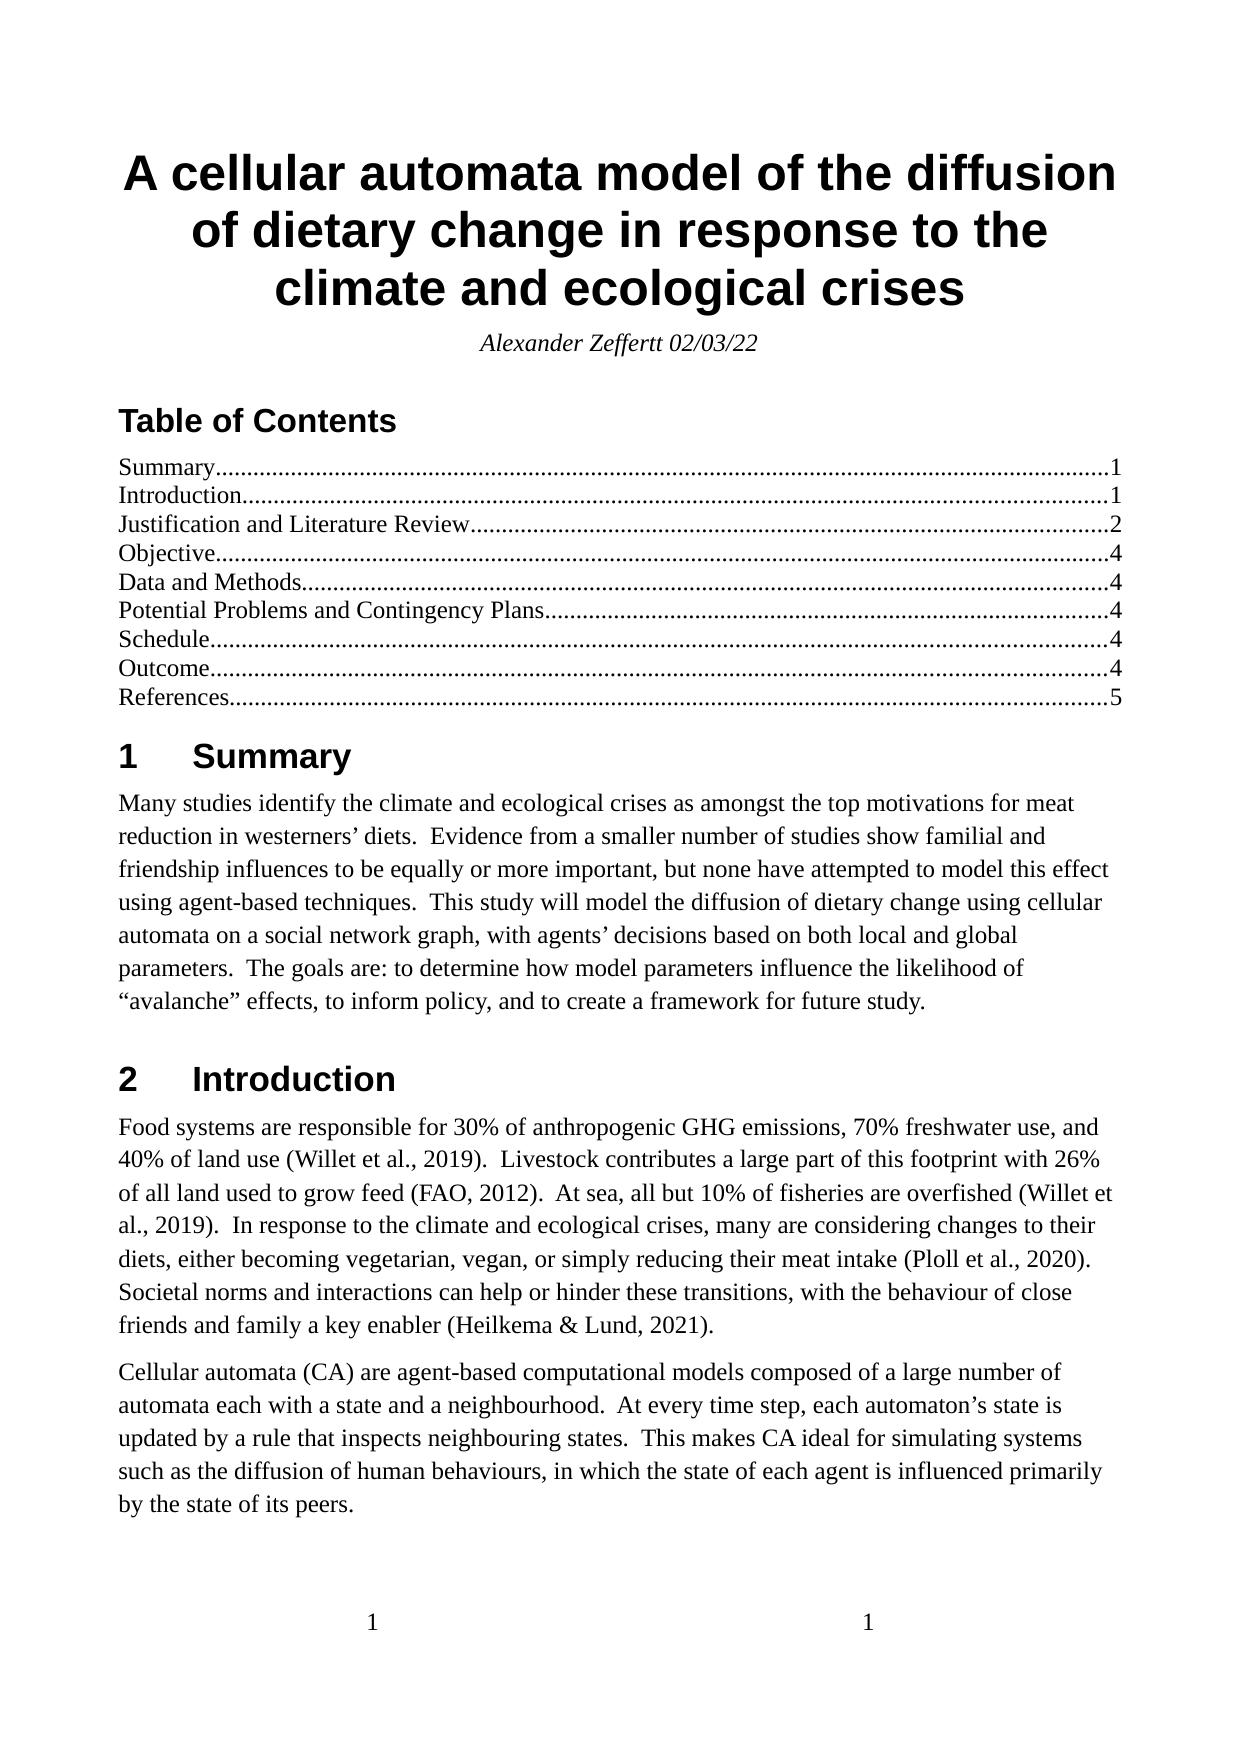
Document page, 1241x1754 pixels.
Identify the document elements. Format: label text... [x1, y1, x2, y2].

subtitle Food systems are responsible for 30% of anthropogenic GHG emissions, 70% freshwater use, and 40% of land use (Willet et al., 2019). Livestock contributes a large part of this footprint with 26% of all land used to grow feed (FAO, 2012). At sea, all but 10% of fisheries are overfished (Willet et al., 2019). In response to the climate and ecological crises, many are considering changes to their diets, either becoming vegetarian, vegan, or simply reducing their meat intake (Ploll et al., 2020). Societal norms and interactions can help or hinder these transitions, with the behaviour of close friends and family a key enabler (Heilkema & Lund, 2021). [118, 1112, 1122, 1338]
subtitle Objective 4 [118, 538, 1122, 567]
subtitle Introduction 1 [118, 480, 1122, 509]
subtitle Data and Methods 4 [118, 567, 1122, 595]
subtitle Alexander Zeffertt 02/03/22 [118, 328, 1122, 357]
subtitle Justification and Literature Review 2 [118, 509, 1122, 538]
subtitle Cellular automata (CA) are agent-based computational models composed of a large number of automata each with a state and a neighbourhood. At every time step, each automaton’s state is updated by a rule that inspects neighbouring states. This makes CA ideal for simulating systems such as the diffusion of human behaviours, in which the state of each agent is influenced primarily by the state of its peers. [118, 1357, 1122, 1518]
subtitle Table of Contents [118, 401, 1122, 439]
subtitle Potential Problems and Contingency Plans 4 [118, 595, 1122, 624]
title A cellular automata model of the diffusion of dietary change in response to the climate and ecological crises [118, 143, 1122, 316]
subtitle Many studies identify the climate and ecological crises as amongst the top motivations for meat reduction in westerners’ diets. Evidence from a smaller number of studies show familial and friendship influences to be equally or more important, but none have attempted to model this effect using agent-based techniques. This study will model the diffusion of dietary change using cellular automata on a social network graph, with agents’ decisions based on both local and global parameters. The goals are: to determine how model parameters influence the likelihood of “avalanche” effects, to inform policy, and to create a framework for future study. [118, 788, 1122, 1015]
subtitle References 5 [118, 682, 1122, 710]
subtitle Introduction [118, 1059, 1122, 1099]
subtitle Summary 1 [118, 452, 1122, 480]
subtitle Schedule 4 [118, 624, 1122, 653]
subtitle Outcome 4 [118, 653, 1122, 682]
subtitle Summary [118, 735, 1122, 776]
